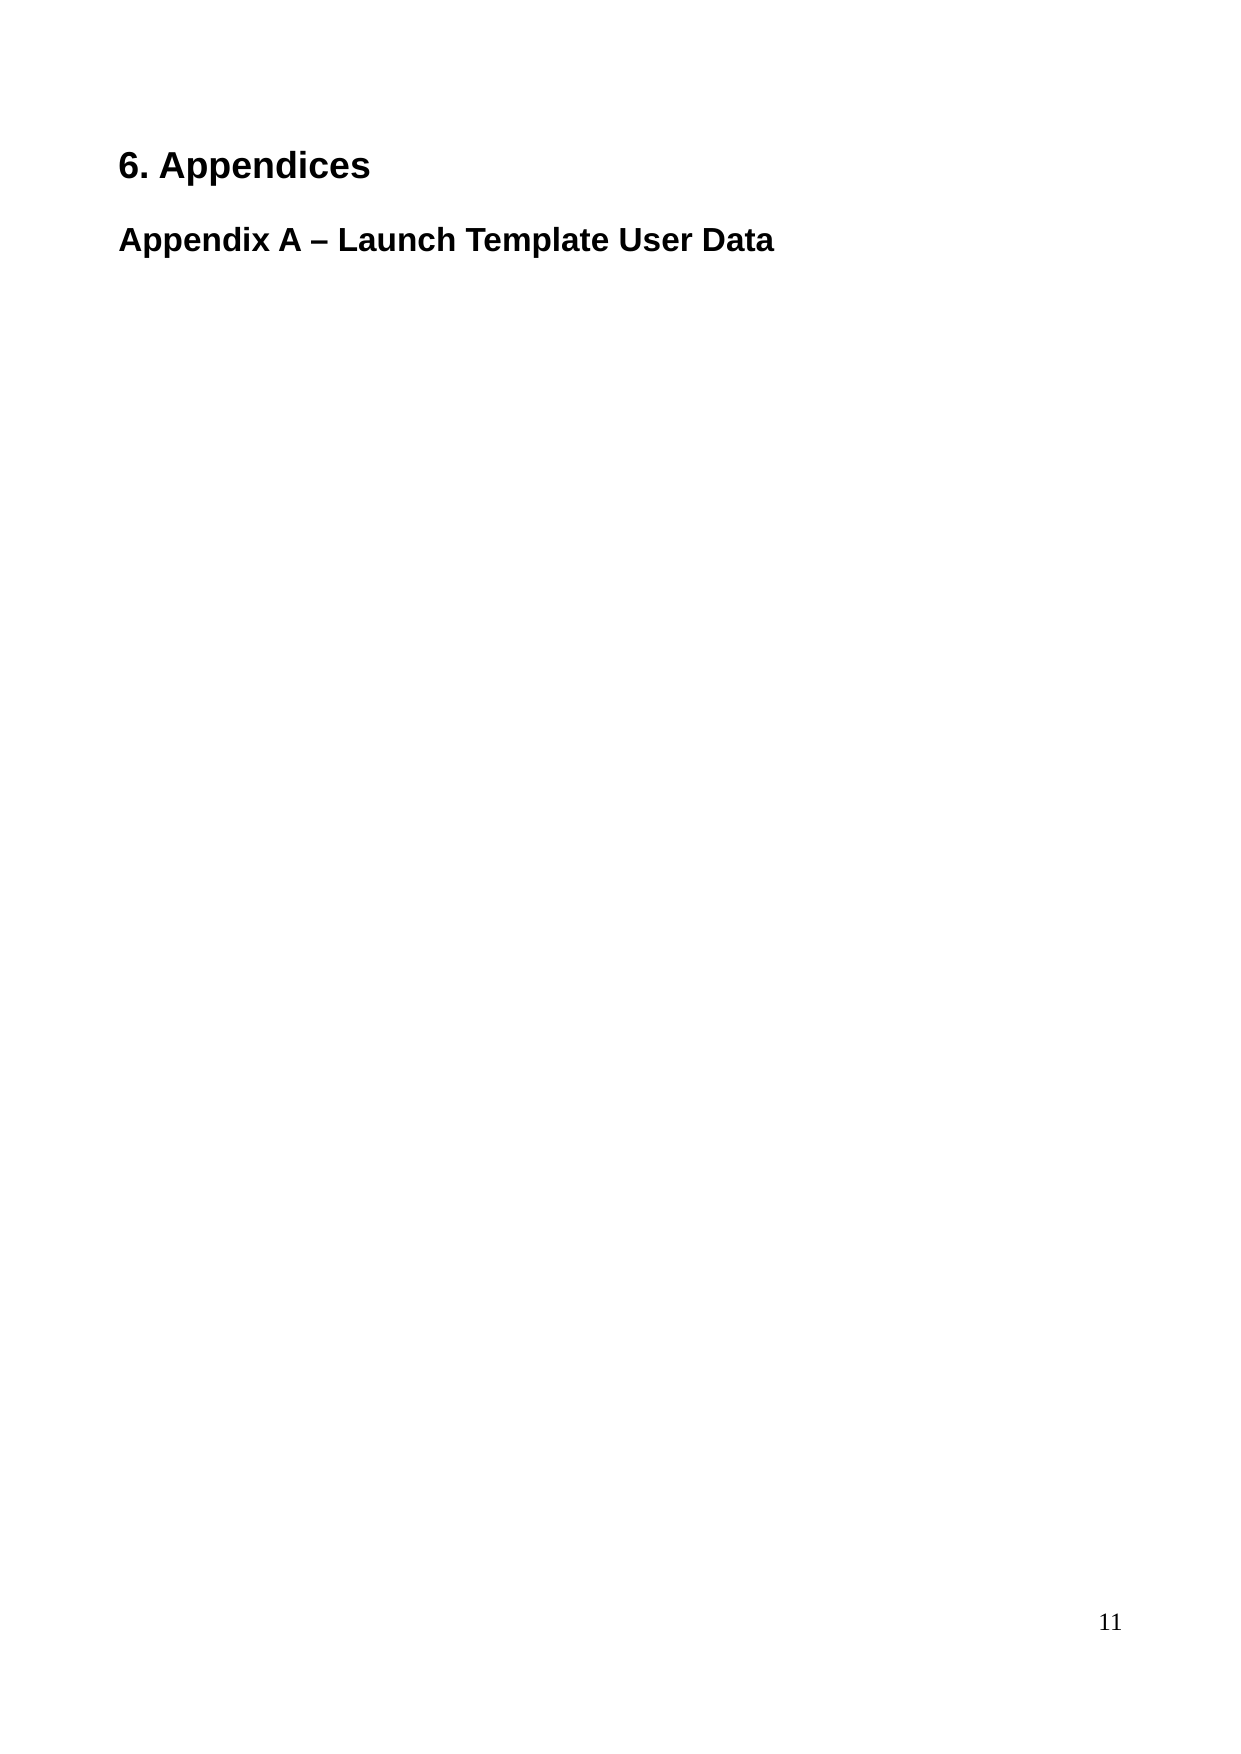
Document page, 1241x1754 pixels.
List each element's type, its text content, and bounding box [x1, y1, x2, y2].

subtitle 6. Appendices [118, 143, 1122, 186]
subtitle Appendix A – Launch Template User Data [118, 219, 1122, 258]
